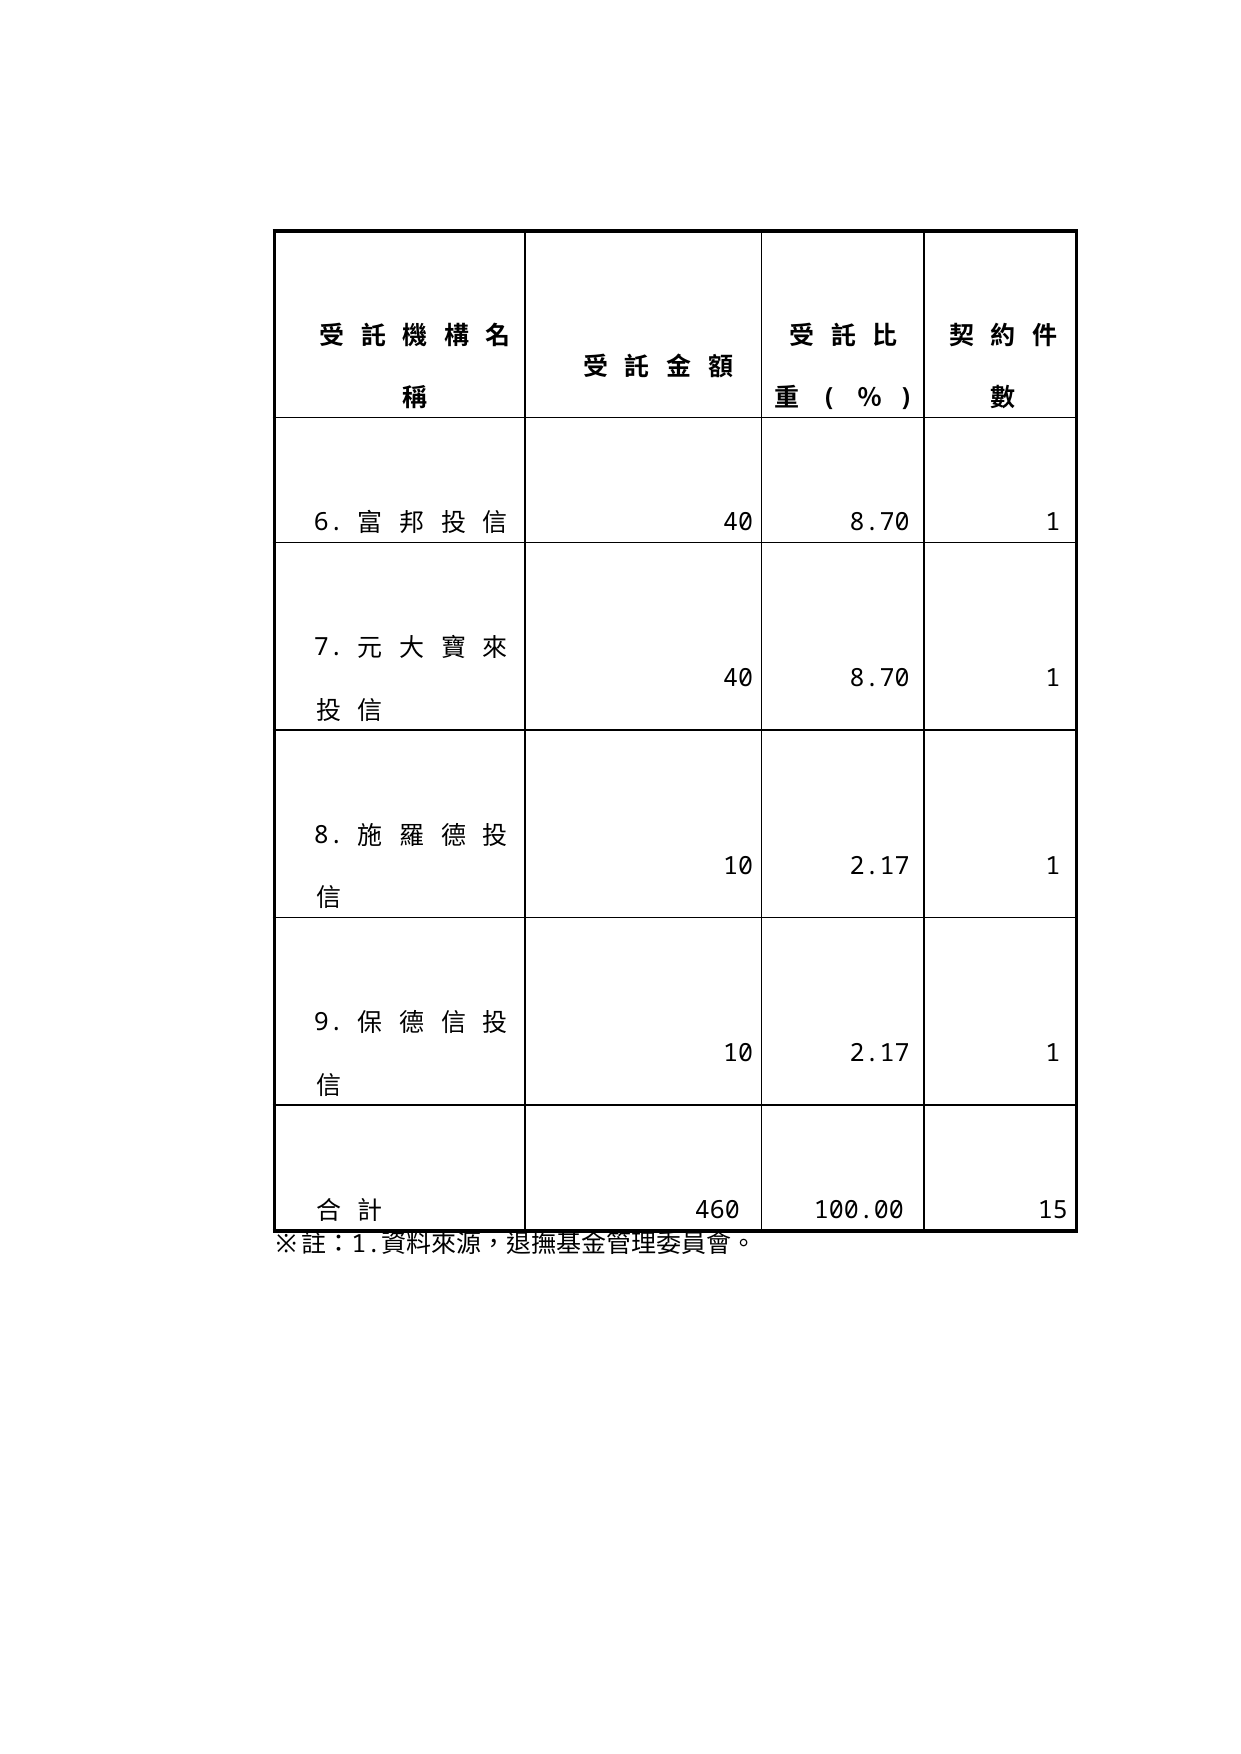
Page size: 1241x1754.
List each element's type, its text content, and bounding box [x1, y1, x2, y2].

table_cell 2.17 [762, 731, 923, 917]
table_header 受託機構名稱 [276, 233, 524, 417]
table_cell 7.元大寶來投信 [276, 543, 524, 729]
table_cell 460 [526, 1106, 761, 1229]
table_cell 8.70 [762, 543, 923, 729]
text ※註：1.資料來源，退撫基金管理委員會。 [271, 1232, 1063, 1257]
table_cell 40 [526, 543, 761, 729]
table_cell 6.富邦投信 [276, 418, 524, 542]
table_header 受託比重(％) [762, 233, 923, 417]
table_cell 8.施羅德投信 [276, 731, 524, 917]
table_cell 10 [526, 731, 761, 917]
table_cell 合計 [276, 1106, 524, 1229]
table_cell 100.00 [762, 1106, 923, 1229]
table_cell 1 [925, 418, 1075, 542]
table_cell 40 [526, 418, 761, 542]
table_cell 9.保德信投信 [276, 918, 524, 1104]
table_cell 1 [925, 543, 1075, 729]
table_cell 2.17 [762, 918, 923, 1104]
table_header 契約件數 [925, 233, 1075, 417]
table_cell 15 [925, 1106, 1075, 1229]
table_cell 1 [925, 731, 1075, 917]
table_cell 10 [526, 918, 761, 1104]
table_cell 1 [925, 918, 1075, 1104]
table_cell 8.70 [762, 418, 923, 542]
table_header 受託金額 [526, 233, 761, 417]
